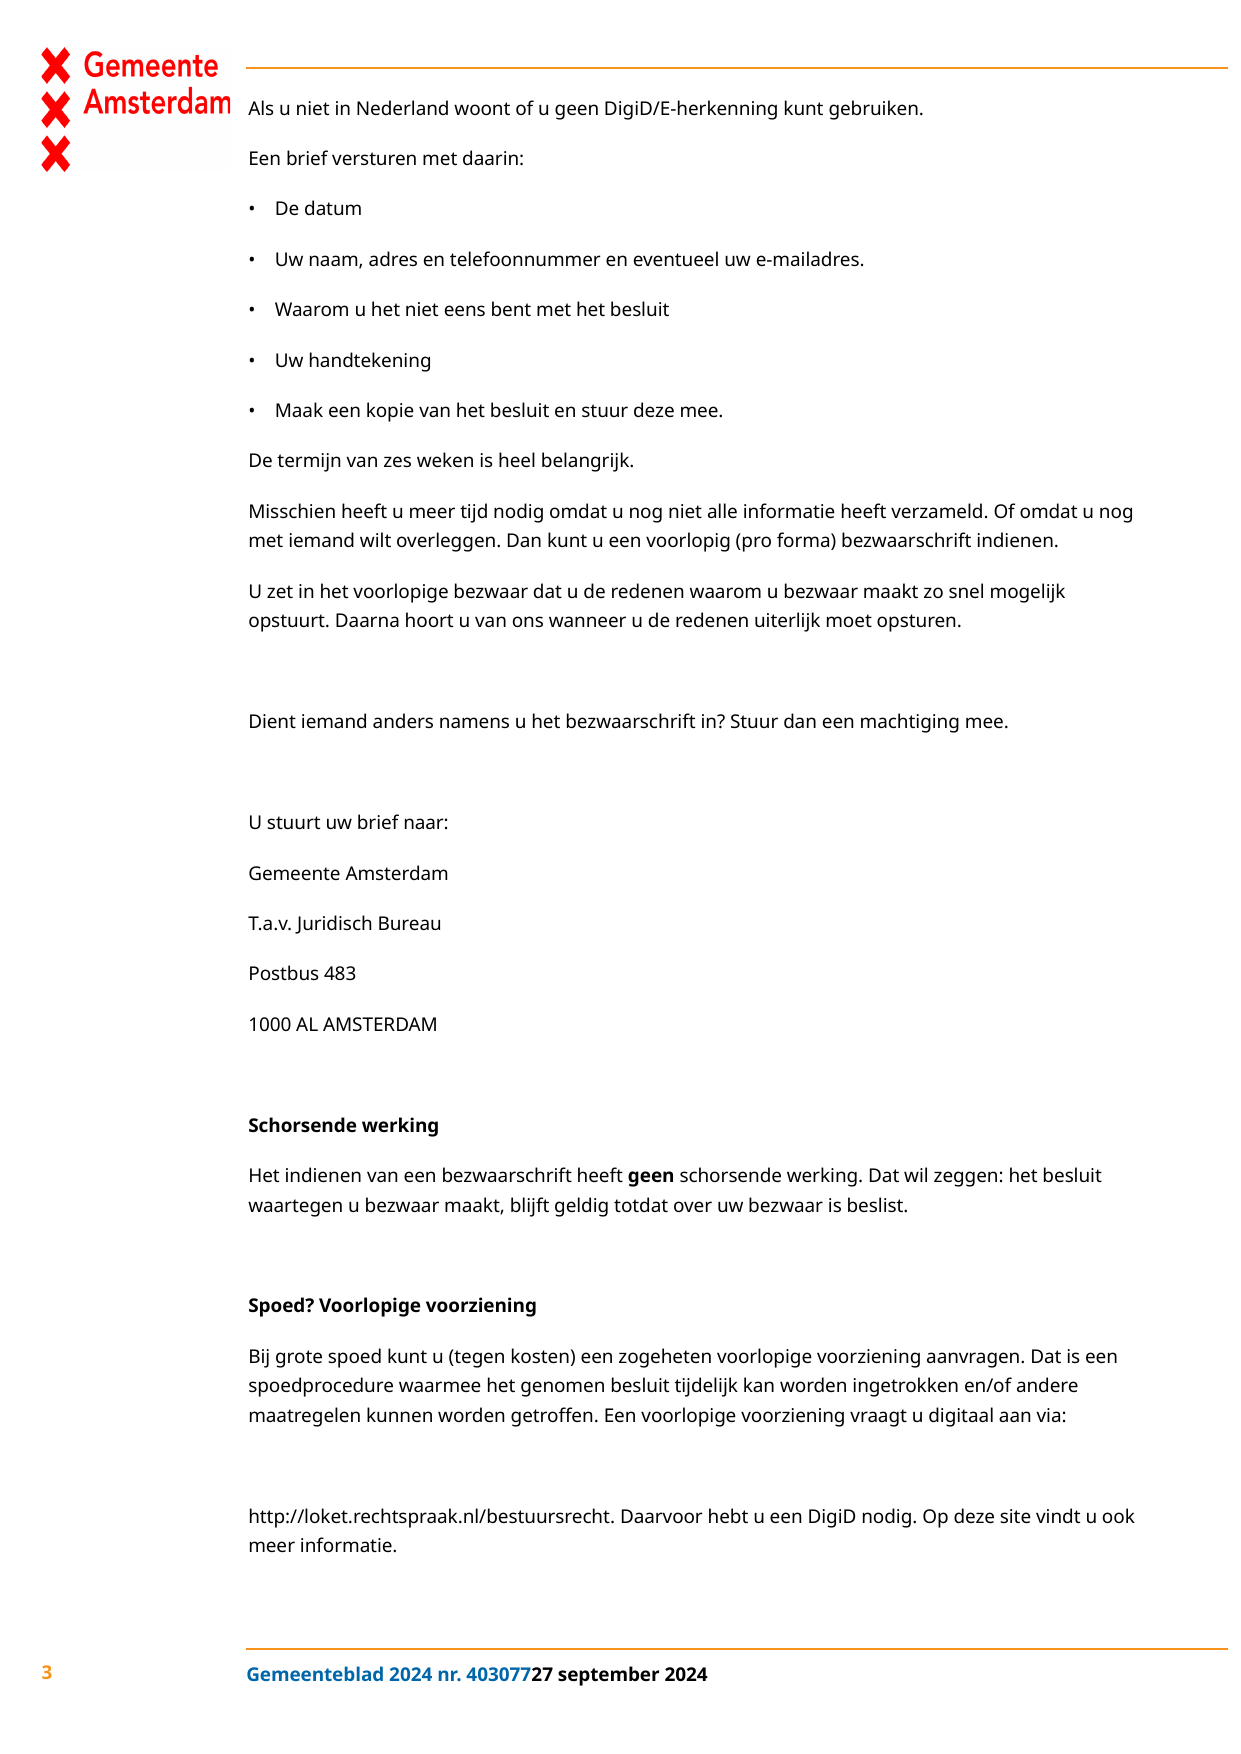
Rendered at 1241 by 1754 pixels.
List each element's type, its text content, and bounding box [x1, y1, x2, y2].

text • Maak een kopie van het besluit en stuur deze mee. [248, 397, 1152, 423]
text Het indienen van een bezwaarschrift heeft geen schorsende werking. Dat wil zeggen: het besluit waartegen u bezwaar maakt, blijft geldig totdat over uw bezwaar is beslist. [248, 1162, 1152, 1218]
text • Waarom u het niet eens bent met het besluit [248, 296, 1152, 322]
text Een brief versturen met daarin: [248, 145, 1152, 171]
text http://loket.rechtspraak.nl/bestuursrecht. Daarvoor hebt u een DigiD nodig. Op deze site vindt u ook meer informatie. [248, 1503, 1152, 1558]
text U stuurt uw brief naar: [248, 809, 1152, 835]
text Als u niet in Nederland woont of u geen DigiD/E-herkenning kunt gebruiken. [248, 95, 1152, 121]
text Spoed? Voorlopige voorziening [248, 1293, 1152, 1318]
text T.a.v. Juridisch Bureau [248, 910, 1152, 936]
text U zet in het voorlopige bezwaar dat u de redenen waarom u bezwaar maakt zo snel mogelijk opstuurt. Daarna hoort u van ons wanneer u de redenen uiterlijk moet opsturen. [248, 578, 1152, 633]
text • De datum [248, 196, 1152, 221]
text 1000 AL AMSTERDAM [248, 1011, 1152, 1037]
text • Uw handtekening [248, 347, 1152, 373]
text Dient iemand anders namens u het bezwaarschrift in? Stuur dan een machtiging mee. [248, 708, 1152, 734]
text Gemeente Amsterdam [248, 860, 1152, 886]
text • Uw naam, adres en telefoonnummer en eventueel uw e-mailadres. [248, 246, 1152, 272]
picture [41, 47, 231, 172]
text Misschien heeft u meer tijd nodig omdat u nog niet alle informatie heeft verzameld. Of omdat u nog met iemand wilt overleggen. Dan kunt u een voorlopig (pro forma) bezwaarschrift indienen. [248, 498, 1152, 553]
text Schorsende werking [248, 1112, 1152, 1138]
text De termijn van zes weken is heel belangrijk. [248, 448, 1152, 473]
text Postbus 483 [248, 961, 1152, 986]
text Bij grote spoed kunt u (tegen kosten) een zogeheten voorlopige voorziening aanvragen. Dat is een spoedprocedure waarmee het genomen besluit tijdelijk kan worden ingetrokken en/of andere maatregelen kunnen worden getroffen. Een voorlopige voorziening vraagt u digitaal aan via: [248, 1343, 1152, 1428]
